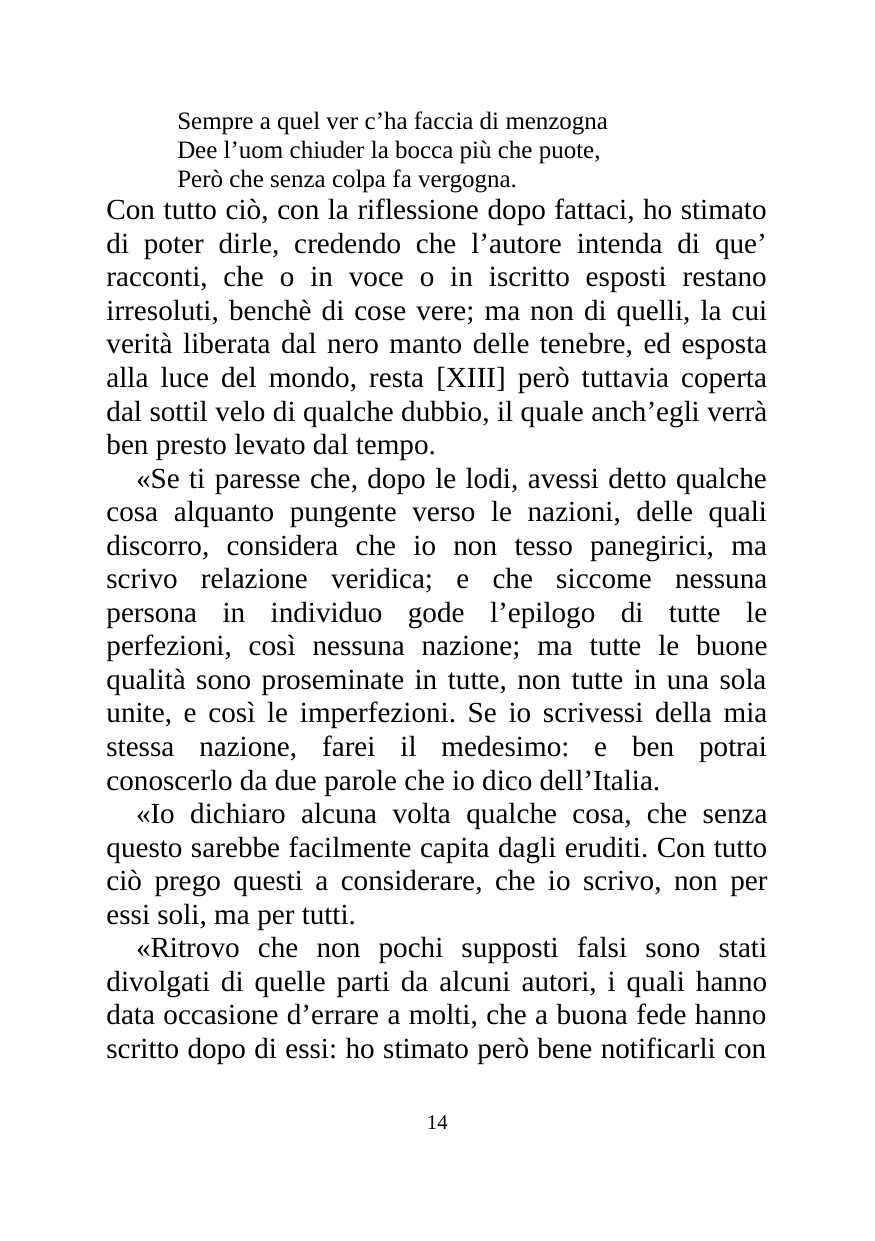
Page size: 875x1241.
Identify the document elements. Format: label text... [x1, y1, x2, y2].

text «Se ti paresse che, dopo le lodi, avessi detto qualche cosa alquanto pungente verso le nazioni, delle quali discorro, considera che io non tesso panegirici, ma scrivo relazione veridica; e che siccome nessuna persona in individuo gode l’epilogo di tutte le perfezioni, così nessuna nazione; ma tutte le buone qualità sono proseminate in tutte, non tutte in una sola unite, e così le imperfezioni. Se io scrivessi della mia stessa nazione, farei il medesimo: e ben potrai conoscerlo da due parole che io dico dell’Italia. [106, 461, 768, 796]
text Sempre a quel ver c’ha faccia di menzogna Dee l’uom chiuder la bocca più che puote, Però che senza colpa fa vergogna. [177, 106, 768, 192]
text «Io dichiaro alcuna volta qualche cosa, che senza questo sarebbe facilmente capita dagli eruditi. Con tutto ciò prego questi a considerare, che io scrivo, non per essi soli, ma per tutti. [106, 796, 768, 930]
text Con tutto ciò, con la riflessione dopo fattaci, ho stimato di poter dirle, credendo che l’autore intenda di que’ racconti, che o in voce o in iscritto esposti restano irresoluti, benchè di cose vere; ma non di quelli, la cui verità liberata dal nero manto delle tenebre, ed esposta alla luce del mondo, resta [XIII] però tuttavia coperta dal sottil velo di qualche dubbio, il quale anch’egli verrà ben presto levato dal tempo. [106, 192, 768, 461]
text «Ritrovo che non pochi supposti falsi sono stati divolgati di quelle parti da alcuni autori, i quali hanno data occasione d’errare a molti, che a buona fede hanno scritto dopo di essi: ho stimato però bene notificarli con [106, 930, 768, 1064]
